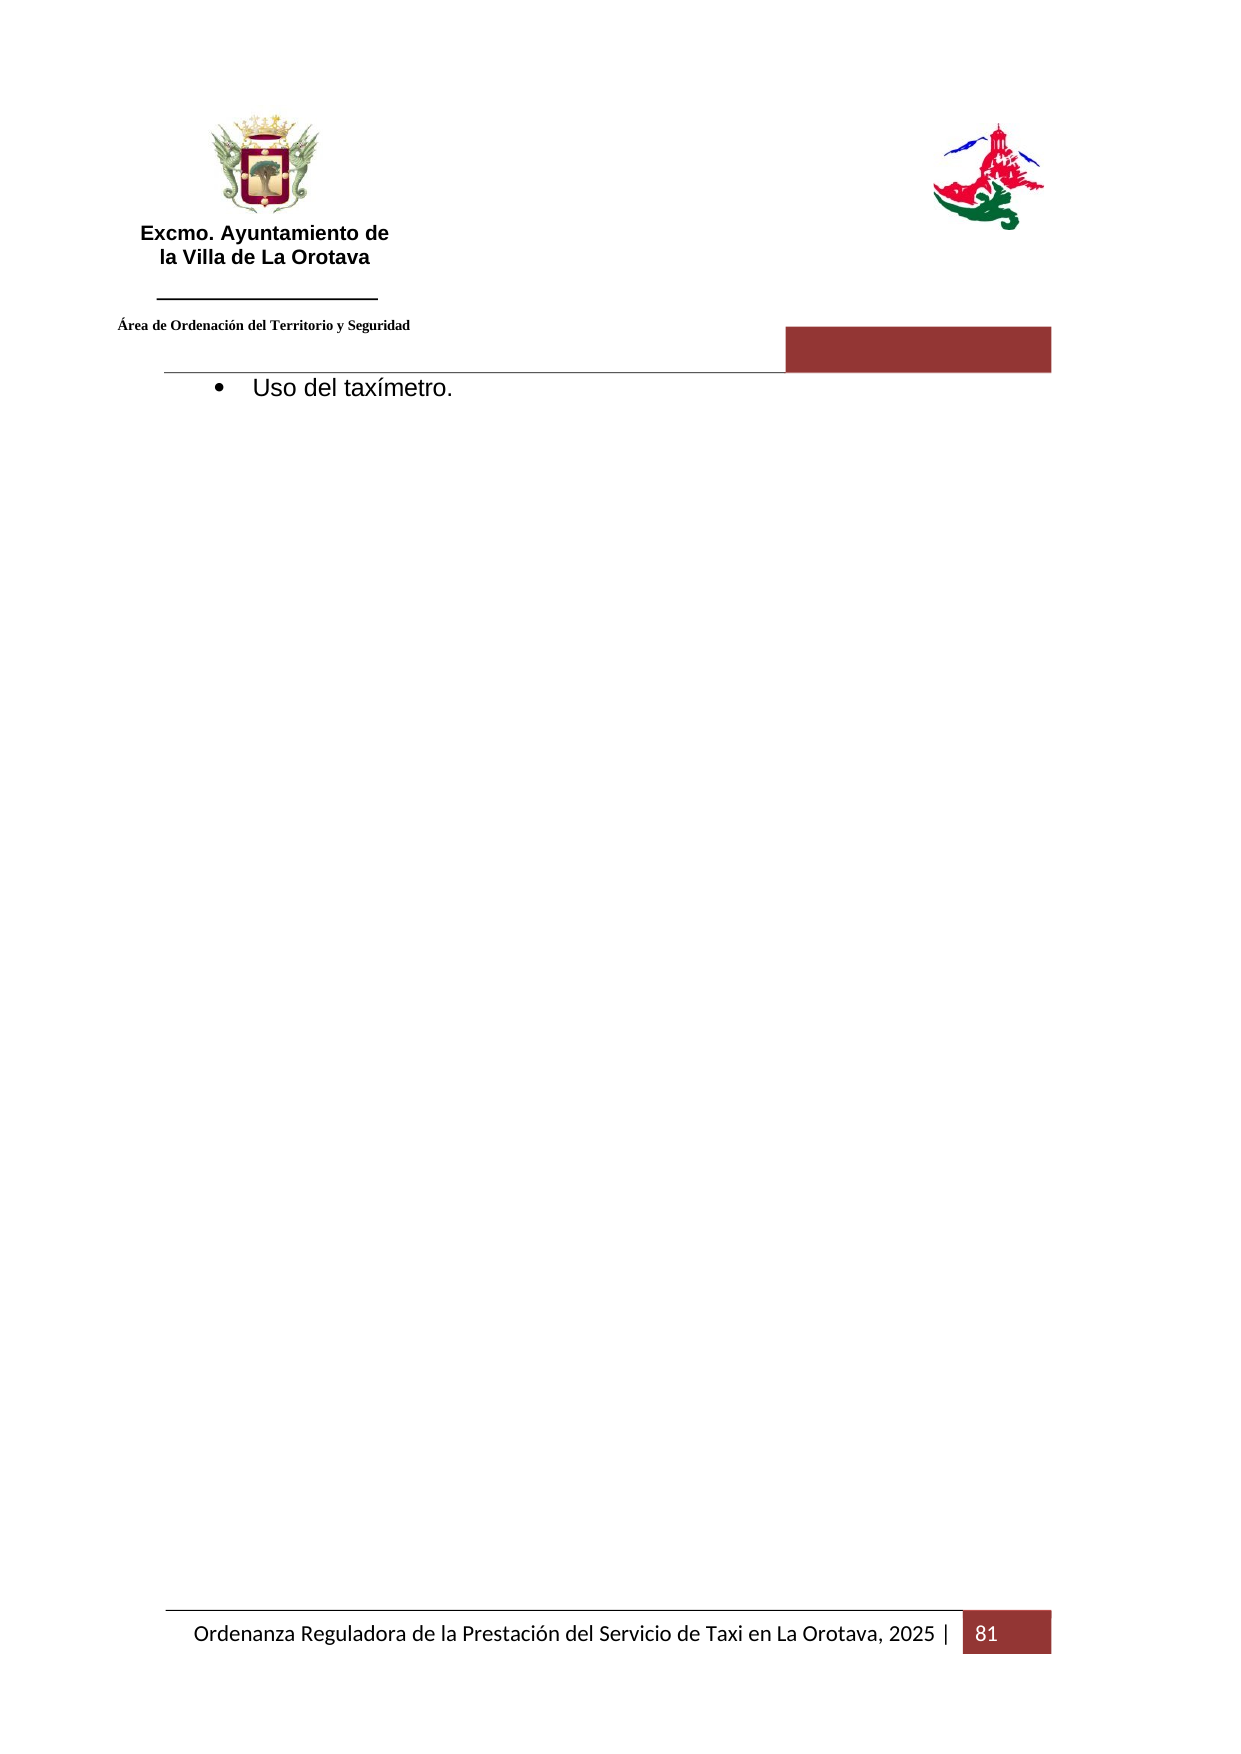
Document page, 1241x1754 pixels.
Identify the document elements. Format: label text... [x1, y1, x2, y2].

picture [208, 105, 323, 214]
list Uso del taxímetro. [215, 373, 1103, 402]
picture [933, 123, 1045, 230]
